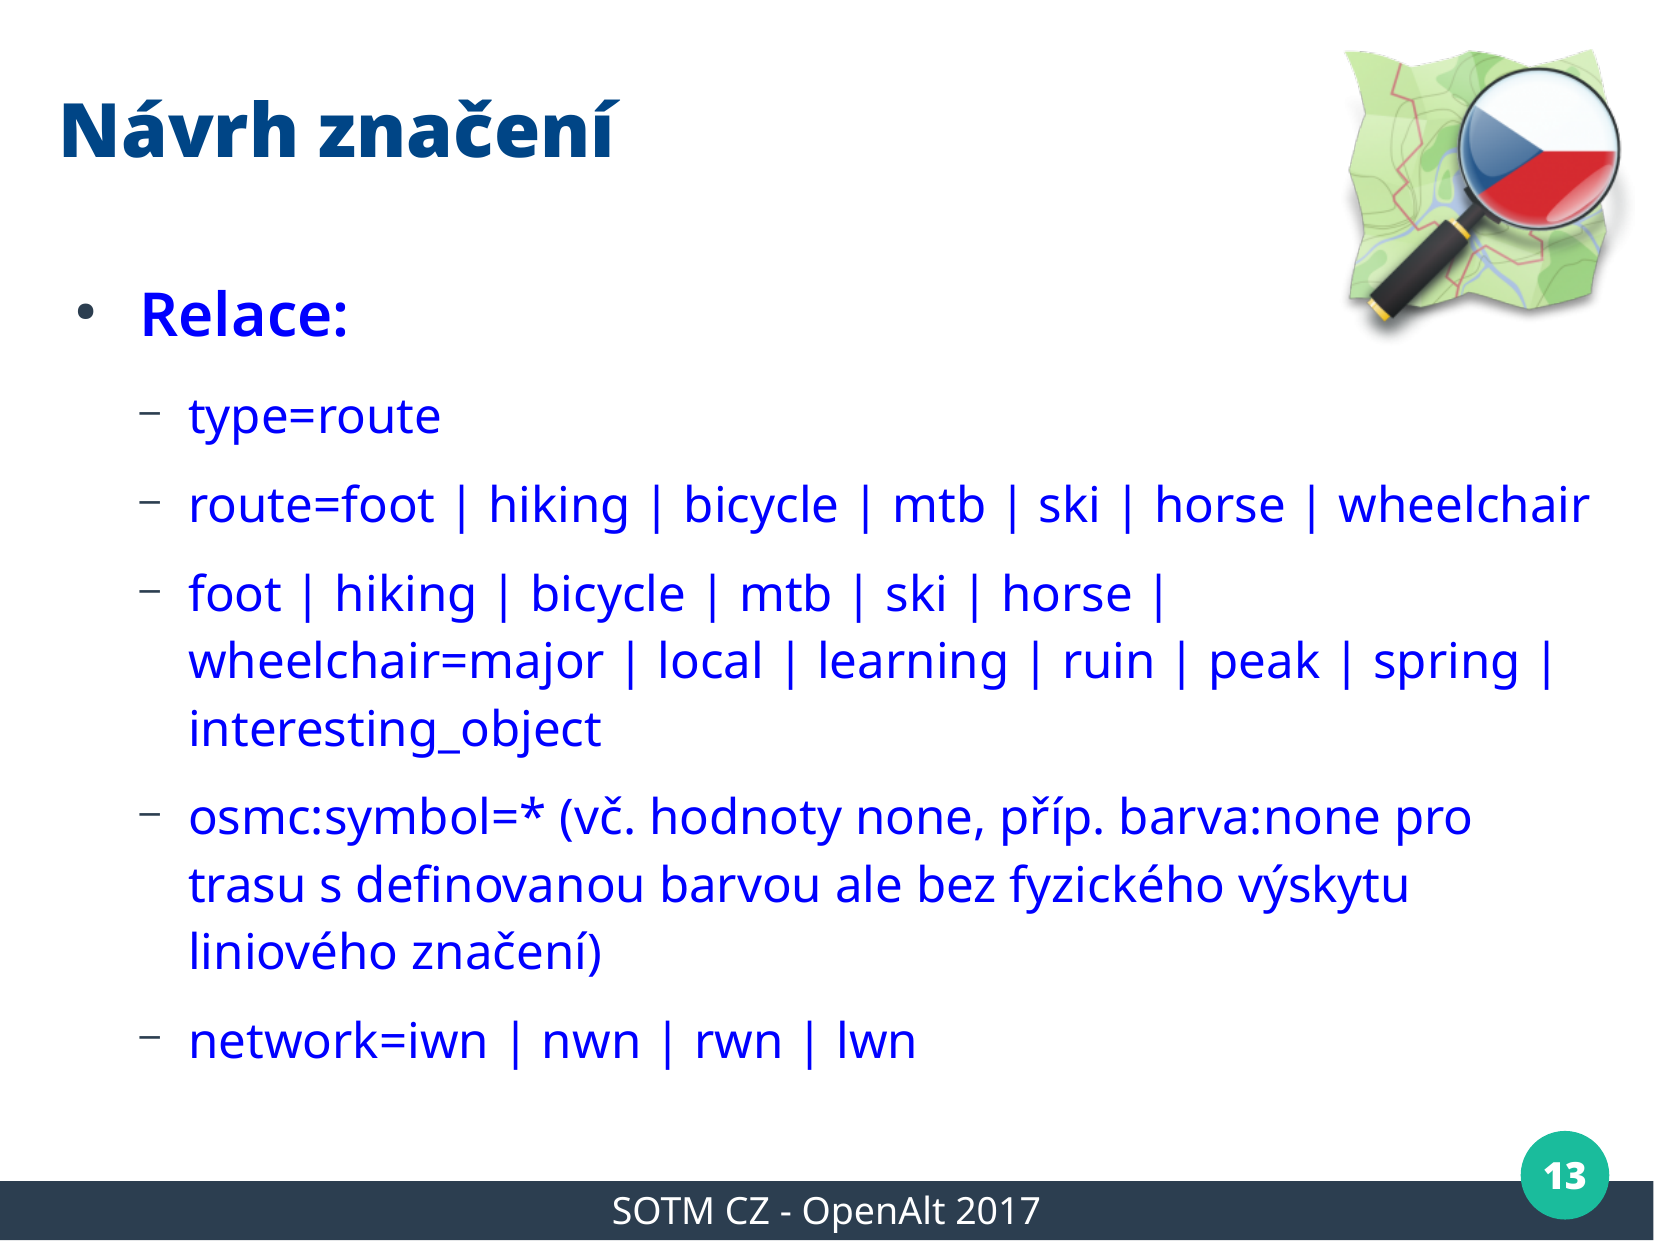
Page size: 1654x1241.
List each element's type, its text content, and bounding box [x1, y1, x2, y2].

picture [1334, 49, 1635, 350]
title Návrh značení [59, 49, 1347, 207]
list Relace: type=route route=foot | hiking | bicycle | mtb | ski | horse | wheelchair foot | hiking | bicycle | mtb | ski | horse | wheelchair=major | local | learning | ruin | peak | spring | interesting_object osmc:symbol=* (vč. hodnoty none, příp. barva:none pro trasu s definovanou barvou ale bez fyzického výskytu liniového značení) network=iwn | nwn | rwn | lwn [59, 271, 1595, 1152]
